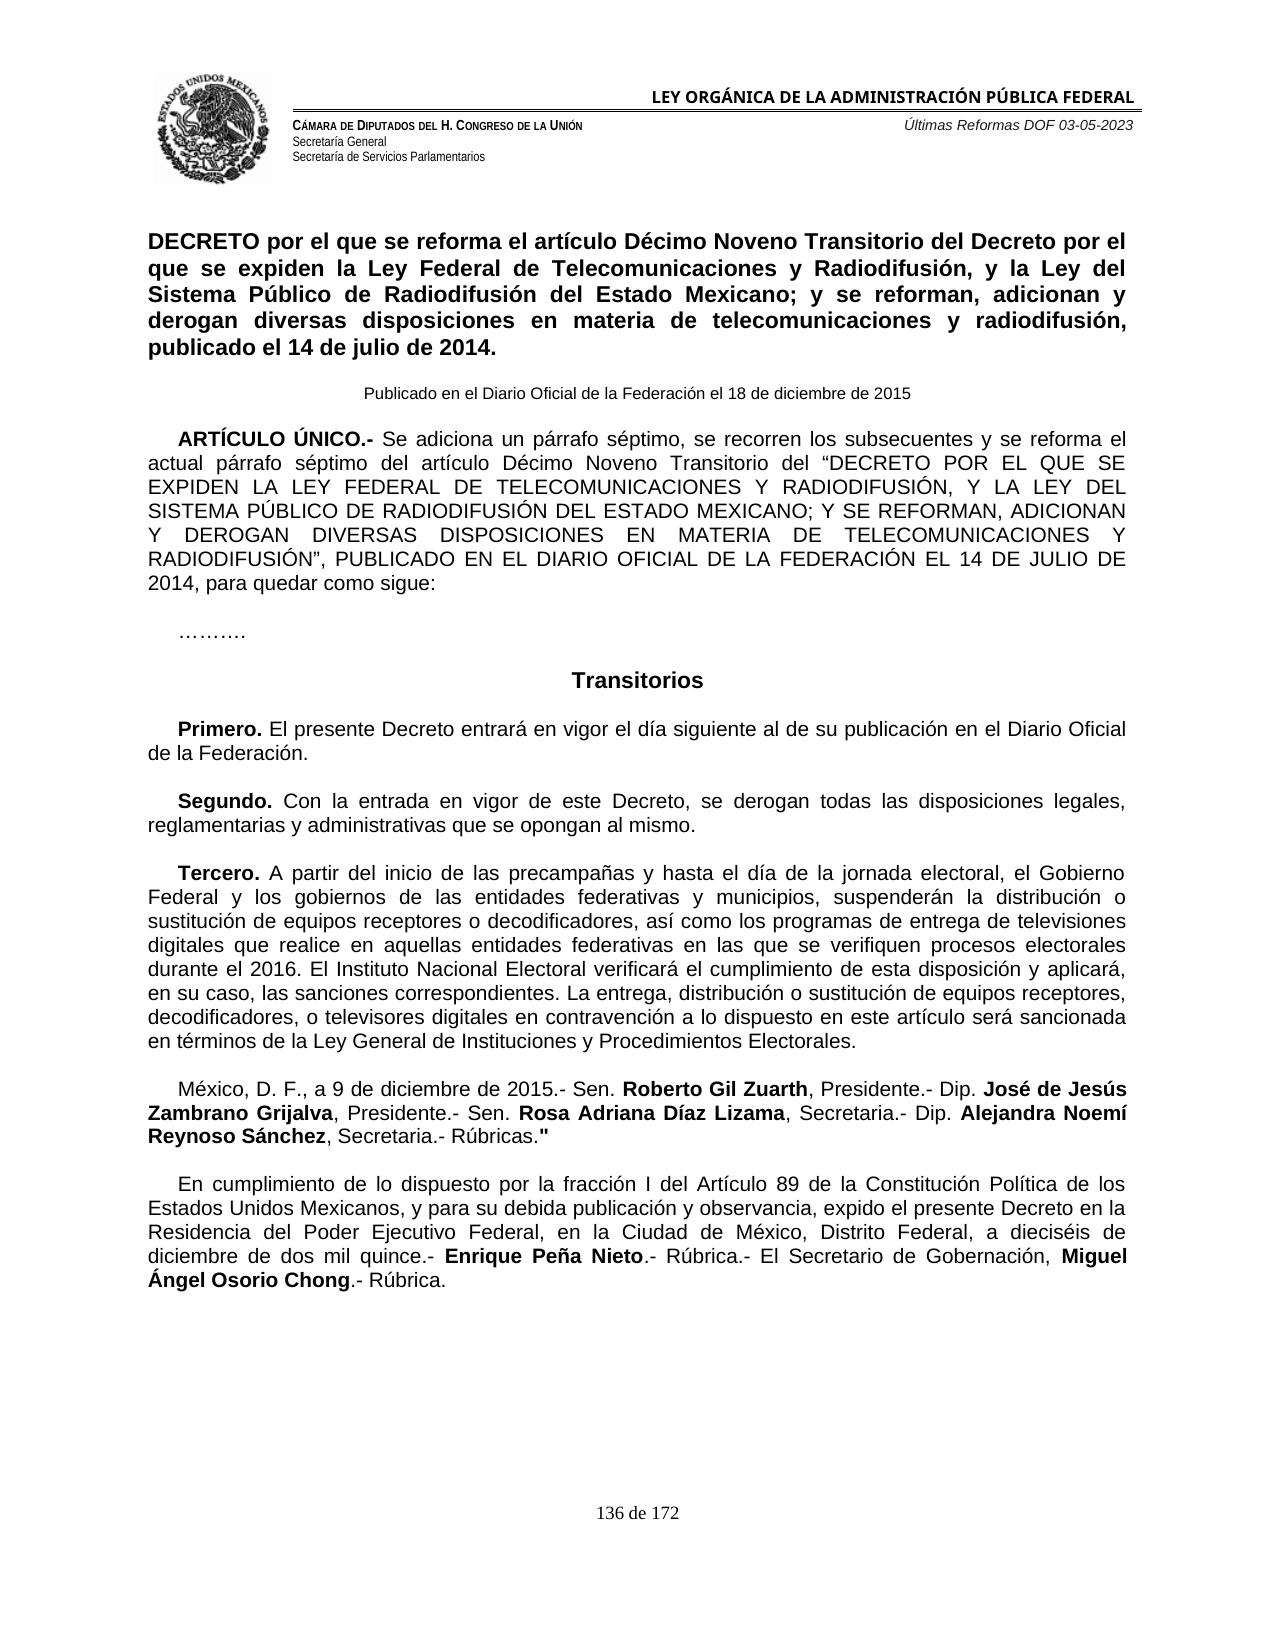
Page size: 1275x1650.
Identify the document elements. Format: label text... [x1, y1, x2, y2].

text Segundo. Con la entrada en vigor de este Decreto, se derogan todas las disposiciones legales, reglamentarias y administrativas que se opongan al mismo. [148, 789, 1127, 837]
text Publicado en el Diario Oficial de la Federación el 18 de diciembre de 2015 [148, 384, 1127, 403]
text México, D. F., a 9 de diciembre de 2015.- Sen. Roberto Gil Zuarth, Presidente.- Dip. José de Jesús Zambrano Grijalva, Presidente.- Sen. Rosa Adriana Díaz Lizama, Secretaria.- Dip. Alejandra Noemí Reynoso Sánchez, Secretaria.- Rúbricas." [148, 1076, 1127, 1148]
text Transitorios [148, 667, 1127, 693]
text DECRETO por el que se reforma el artículo Décimo Noveno Transitorio del Decreto por el que se expiden la Ley Federal de Telecomunicaciones y Radiodifusión, y la Ley del Sistema Público de Radiodifusión del Estado Mexicano; y se reforman, adicionan y derogan diversas disposiciones en materia de telecomunicaciones y radiodifusión, publicado el 14 de julio de 2014. [148, 228, 1127, 360]
text ………. [148, 619, 1127, 643]
text Tercero. A partir del inicio de las precampañas y hasta el día de la jornada electoral, el Gobierno Federal y los gobiernos de las entidades federativas y municipios, suspenderán la distribución o sustitución de equipos receptores o decodificadores, así como los programas de entrega de televisiones digitales que realice en aquellas entidades federativas en las que se verifiquen procesos electorales durante el 2016. El Instituto Nacional Electoral verificará el cumplimiento de esta disposición y aplicará, en su caso, las sanciones correspondientes. La entrega, distribución o sustitución de equipos receptores, decodificadores, o televisores digitales en contravención a lo dispuesto en este artículo será sancionada en términos de la Ley General de Instituciones y Procedimientos Electorales. [148, 861, 1127, 1052]
text ARTÍCULO ÚNICO.- Se adiciona un párrafo séptimo, se recorren los subsecuentes y se reforma el actual párrafo séptimo del artículo Décimo Noveno Transitorio del “DECRETO POR EL QUE SE EXPIDEN LA LEY FEDERAL DE TELECOMUNICACIONES Y RADIODIFUSIÓN, Y LA LEY DEL SISTEMA PÚBLICO DE RADIODIFUSIÓN DEL ESTADO MEXICANO; Y SE REFORMAN, ADICIONAN Y DEROGAN DIVERSAS DISPOSICIONES EN MATERIA DE TELECOMUNICACIONES Y RADIODIFUSIÓN”, PUBLICADO EN EL DIARIO OFICIAL DE LA FEDERACIÓN EL 14 DE JULIO DE 2014, para quedar como sigue: [148, 427, 1127, 595]
text En cumplimiento de lo dispuesto por la fracción I del Artículo 89 de la Constitución Política de los Estados Unidos Mexicanos, y para su debida publicación y observancia, expido el presente Decreto en la Residencia del Poder Ejecutivo Federal, en la Ciudad de México, Distrito Federal, a dieciséis de diciembre de dos mil quince.- Enrique Peña Nieto.- Rúbrica.- El Secretario de Gobernación, Miguel Ángel Osorio Chong.- Rúbrica. [148, 1172, 1127, 1292]
text Primero. El presente Decreto entrará en vigor el día siguiente al de su publicación en el Diario Oficial de la Federación. [148, 717, 1127, 765]
